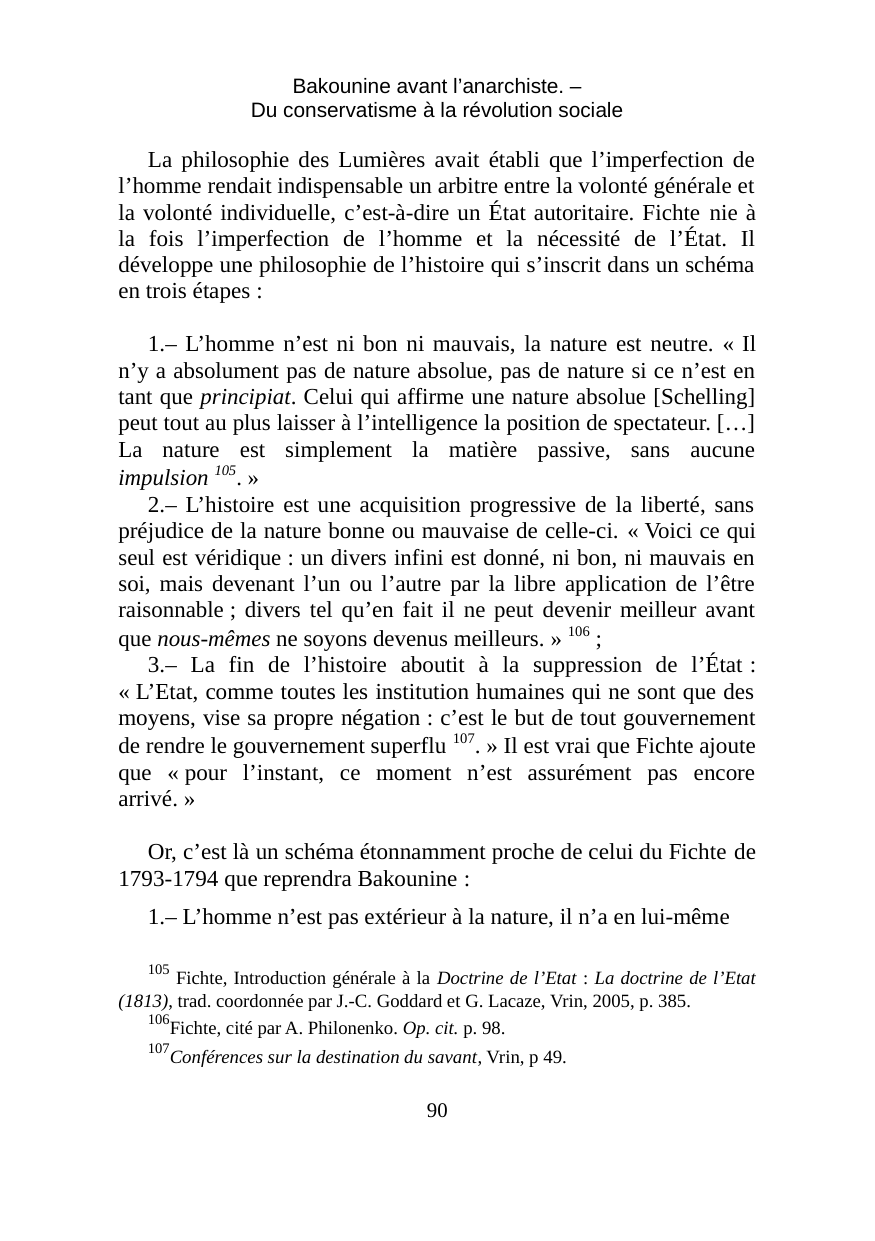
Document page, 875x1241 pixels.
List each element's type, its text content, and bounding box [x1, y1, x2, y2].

text Fichte, Introduction générale à la Doctrine de l’Etat : La doctrine de l’Etat (1813), trad. coordonnée par J.-C. Goddard et G. Lacaze, Vrin, 2005, p. 385. [118, 961, 756, 1011]
text Fichte, cité par A. Philonenko. Op. cit. p. 98. [118, 1011, 756, 1040]
text Conférences sur la destination du savant, Vrin, p 49. [118, 1040, 756, 1068]
text La philosophie des Lumières avait établi que l’imperfection de l’homme rendait indispensable un arbitre entre la volonté générale et la volonté individuelle, c’est-à-dire un État autoritaire. Fichte nie à la fois l’imperfection de l’homme et la nécessité de l’État. Il développe une philosophie de l’histoire qui s’inscrit dans un schéma en trois étapes : [118, 146, 756, 304]
text 1.– L’homme n’est pas extérieur à la nature, il n’a en lui-même [118, 903, 756, 930]
text 1.– L’homme n’est ni bon ni mauvais, la nature est neutre. « Il n’y a absolument pas de nature absolue, pas de nature si ce n’est en tant que principiat. Celui qui affirme une nature absolue [Schelling] peut tout au plus laisser à l’intelligence la position de spectateur. […] La nature est simplement la matière passive, sans aucune impulsion . » [118, 330, 756, 491]
text Or, c’est là un schéma étonnamment proche de celui du Fichte de 1793-1794 que reprendra Bakounine : [118, 838, 756, 891]
text 3.– La fin de l’histoire aboutit à la suppression de l’État : « L’Etat, comme toutes les institution humaines qui ne sont que des moyens, vise sa propre négation : c’est le but de tout gouvernement de rendre le gouvernement superflu . » Il est vrai que Fichte ajoute que « pour l’instant, ce moment n’est assurément pas encore arrivé. » [118, 651, 756, 812]
text 2.– L’histoire est une acquisition progressive de la liberté, sans préjudice de la nature bonne ou mauvaise de celle-ci. « Voici ce qui seul est véridique : un divers infini est donné, ni bon, ni mauvais en soi, mais devenant l’un ou l’autre par la libre application de l’être raisonnable ; divers tel qu’en fait il ne peut devenir meilleur avant que nous-mêmes ne soyons devenus meilleurs. » ; [118, 491, 756, 651]
